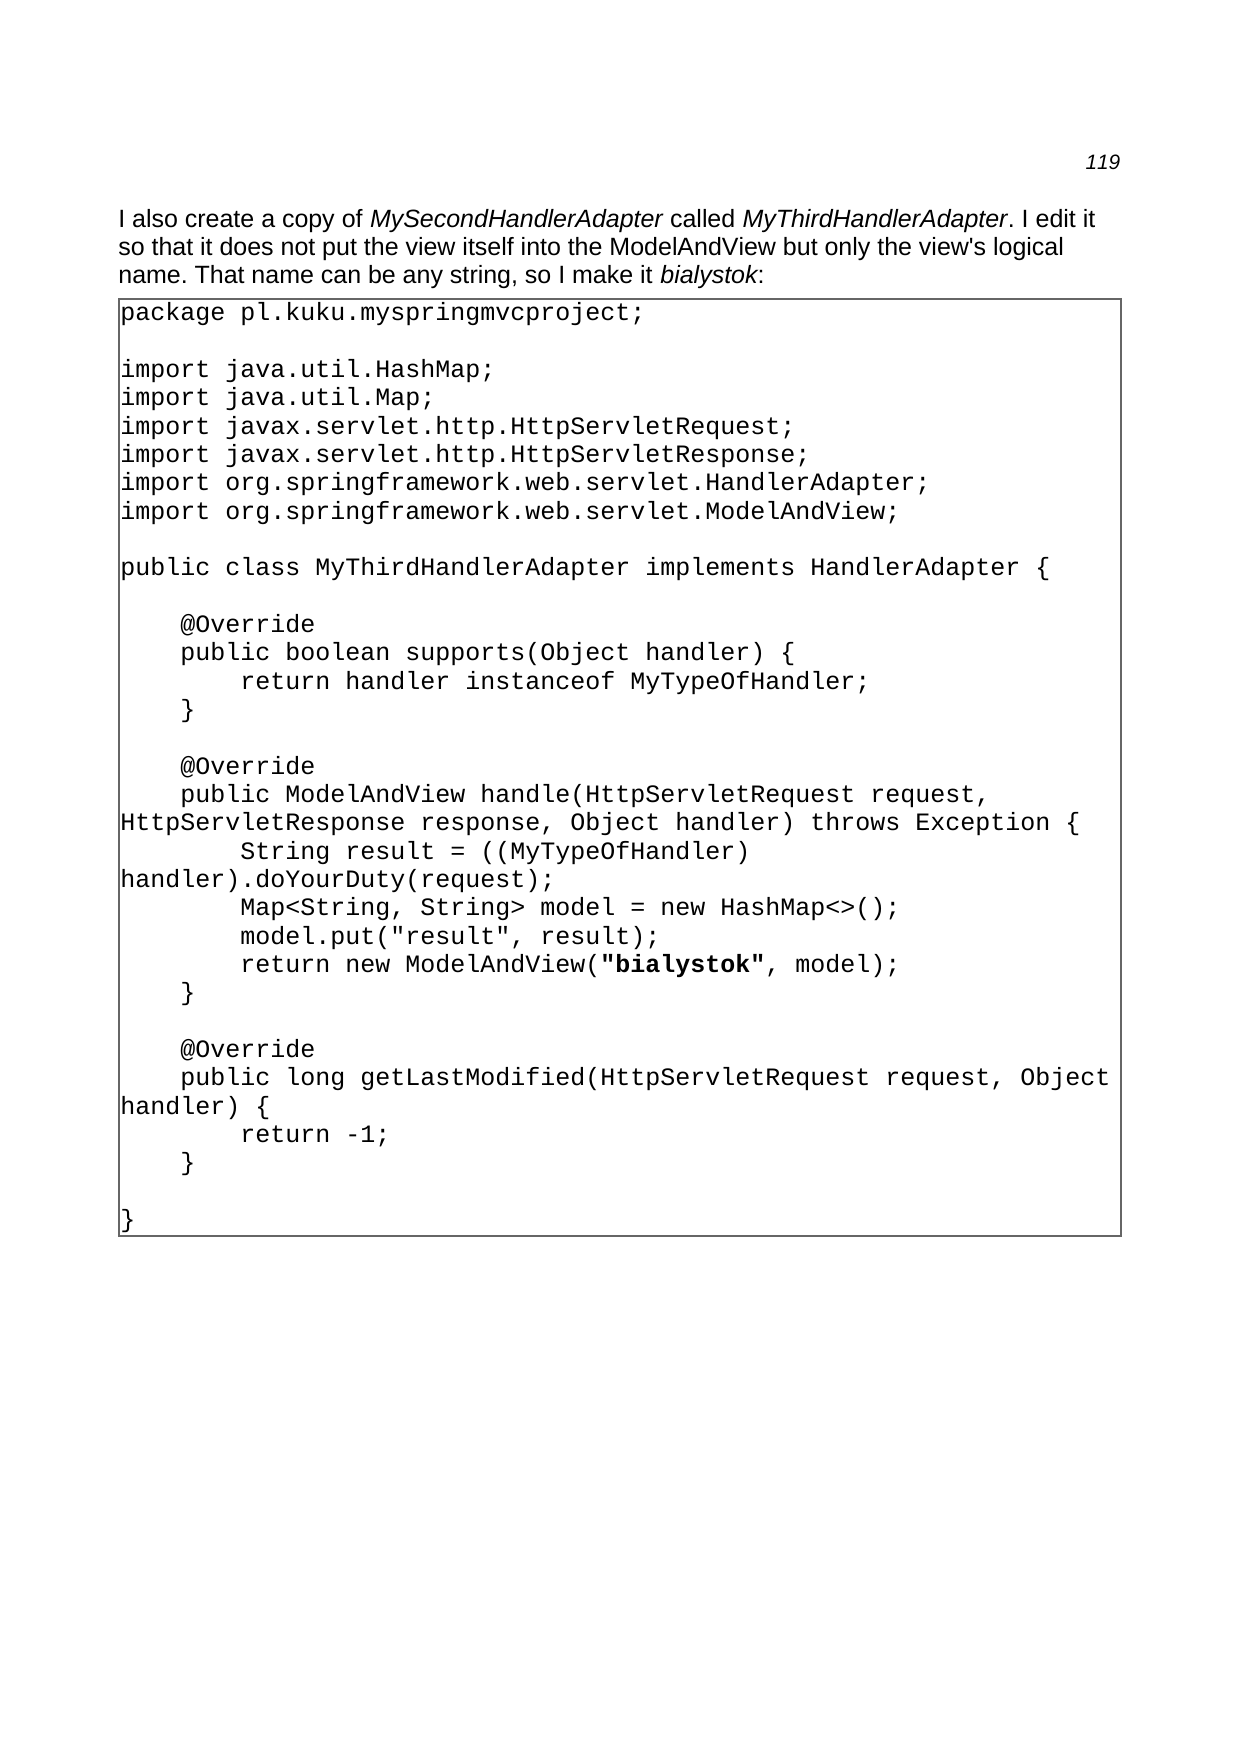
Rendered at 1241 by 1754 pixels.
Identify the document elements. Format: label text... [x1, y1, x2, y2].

text package pl.kuku.myspringmvcproject; [120, 300, 1120, 328]
text } [120, 1148, 1120, 1178]
text public long getLastModified(HttpServletRequest request, Object handler) { [120, 1063, 1120, 1119]
text model.put("result", result); [120, 921, 1120, 949]
text @Override [120, 751, 1120, 779]
text Map<String, String> model = new HashMap<>(); [120, 893, 1120, 921]
text } [120, 694, 1120, 725]
text } [120, 978, 1120, 1008]
text public ModelAndView handle(HttpServletRequest request, HttpServletResponse response, Object handler) throws Exception { [120, 779, 1120, 836]
text import javax.servlet.http.HttpServletRequest; [120, 411, 1120, 439]
text return handler instanceof MyTypeOfHandler; [120, 666, 1120, 694]
text public class MyThirdHandlerAdapter implements HandlerAdapter { [120, 553, 1120, 583]
text return -1; [120, 1119, 1120, 1148]
text import java.util.HashMap; [120, 354, 1120, 383]
text return new ModelAndView("bialystok", model); [120, 949, 1120, 978]
text @Override [120, 609, 1120, 638]
text String result = ((MyTypeOfHandler) handler).doYourDuty(request); [120, 836, 1120, 893]
text public boolean supports(Object handler) { [120, 638, 1120, 666]
text I also create a copy of MySecondHandlerAdapter called MyThirdHandlerAdapter. I edit it so that it does not put the view itself into the ModelAndView but only the view's logical name. That name can be any string, so I make it bialystok: [118, 205, 1122, 289]
text import org.springframework.web.servlet.ModelAndView; [120, 496, 1120, 527]
text import javax.servlet.http.HttpServletResponse; [120, 439, 1120, 468]
text import org.springframework.web.servlet.HandlerAdapter; [120, 468, 1120, 496]
text } [120, 1204, 1120, 1235]
text import java.util.Map; [120, 383, 1120, 411]
text @Override [120, 1034, 1120, 1063]
